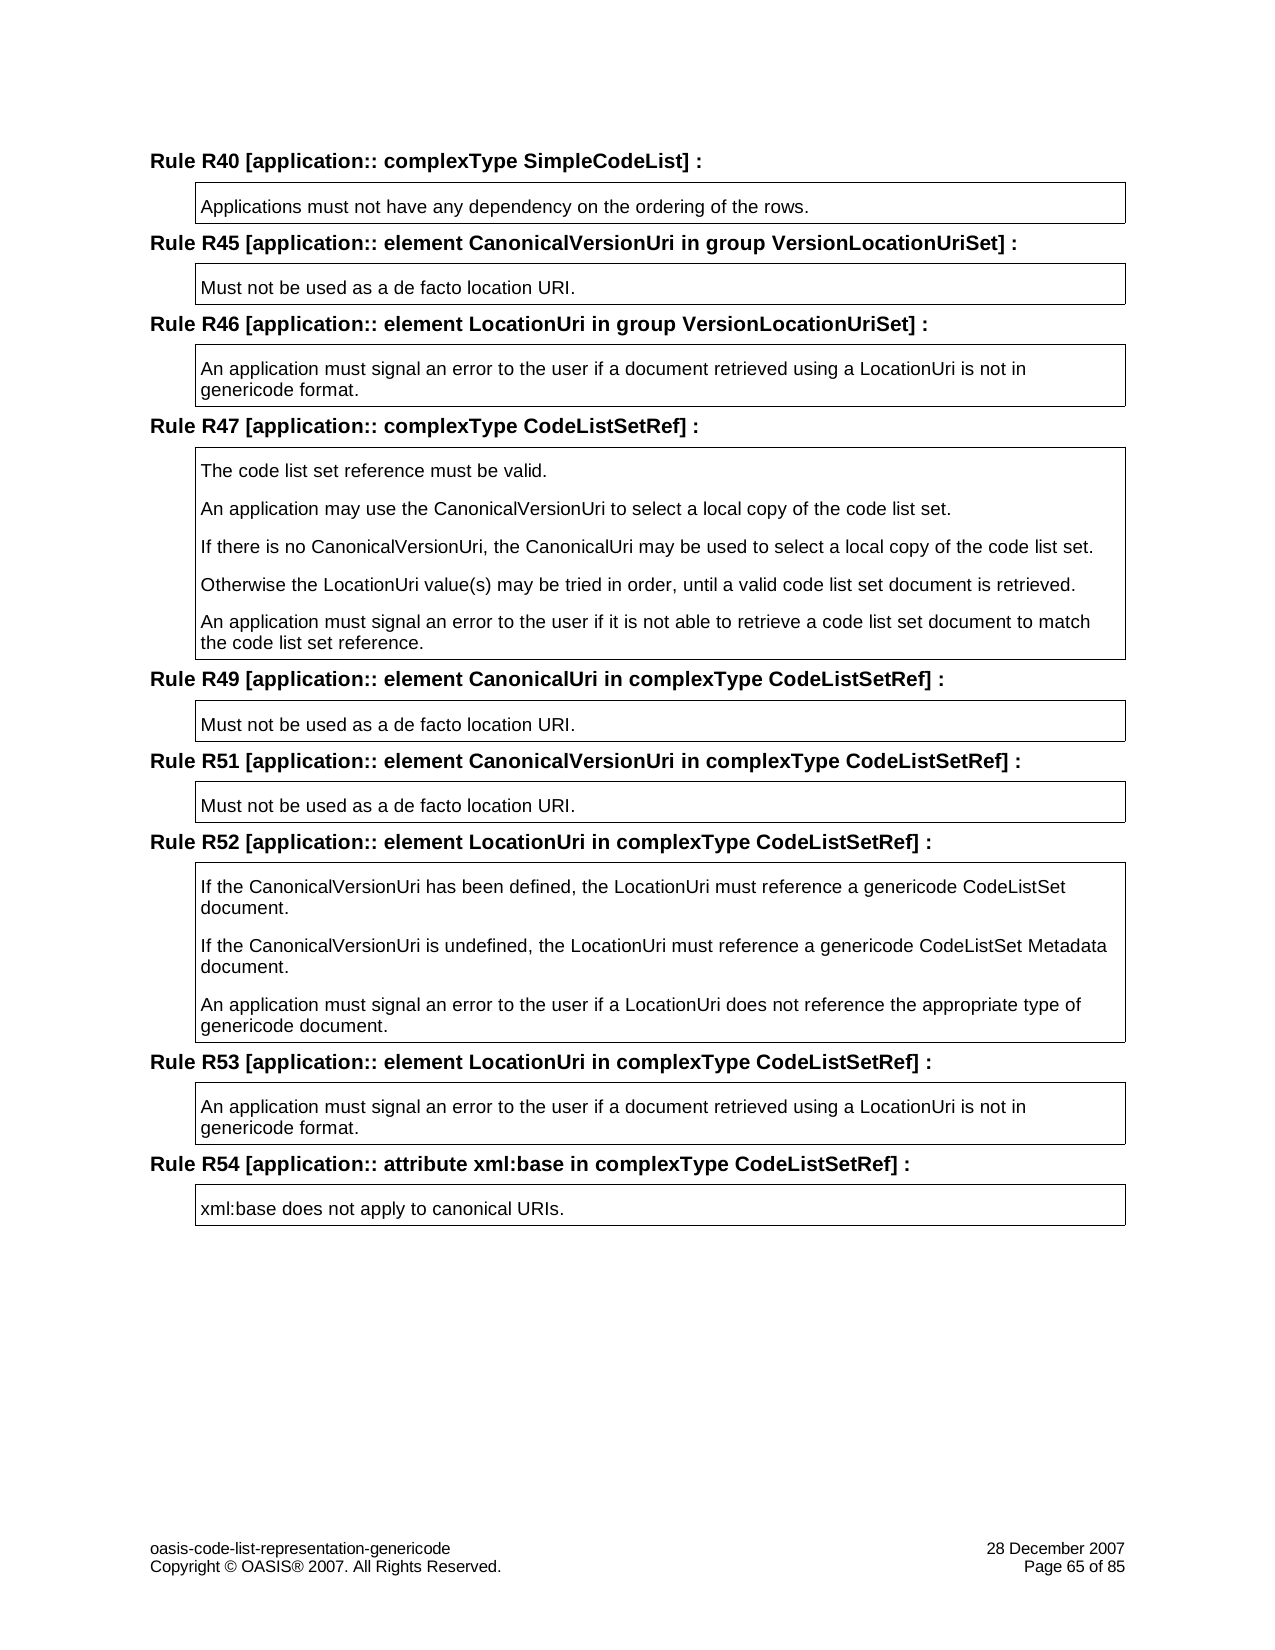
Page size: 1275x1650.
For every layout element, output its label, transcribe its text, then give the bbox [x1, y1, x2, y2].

title Rule R52 [application:: element LocationUri in complexType CodeListSetRef] : [150, 830, 1125, 854]
title Rule R40 [application:: complexType SimpleCodeList] : [150, 150, 1125, 173]
title Rule R46 [application:: element LocationUri in group VersionLocationUriSet] : [150, 312, 1125, 336]
table_header An application must signal an error to the user if a document retrieved using a LocationUri is not in genericode format. [196, 345, 1125, 406]
title Rule R53 [application:: element LocationUri in complexType CodeListSetRef] : [150, 1050, 1125, 1074]
title Rule R47 [application:: complexType CodeListSetRef] : [150, 415, 1125, 438]
title Rule R45 [application:: element CanonicalVersionUri in group VersionLocationUriSet] : [150, 231, 1125, 255]
table_header Applications must not have any dependency on the ordering of the rows. [196, 183, 1125, 223]
table_header Must not be used as a de facto location URI. [196, 782, 1125, 822]
table_header xml:base does not apply to canonical URIs. [196, 1185, 1125, 1225]
table_header The code list set reference must be valid. An application may use the CanonicalVersionUri to select a local copy of the code list set. If there is no CanonicalVersionUri, the CanonicalUri may be used to select a local copy of the code list set. Otherwise the LocationUri value(s) may be tried in order, until a valid code list set document is retrieved. An application must signal an error to the user if it is not able to retrieve a code list set document to match the code list set reference. [196, 448, 1125, 659]
title Rule R54 [application:: attribute xml:base in complexType CodeListSetRef] : [150, 1152, 1125, 1176]
table_header If the CanonicalVersionUri has been defined, the LocationUri must reference a genericode CodeListSet document. If the CanonicalVersionUri is undefined, the LocationUri must reference a genericode CodeListSet Metadata document. An application must signal an error to the user if a LocationUri does not reference the appropriate type of genericode document. [196, 863, 1125, 1042]
table_header An application must signal an error to the user if a document retrieved using a LocationUri is not in genericode format. [196, 1083, 1125, 1144]
title Rule R49 [application:: element CanonicalUri in complexType CodeListSetRef] : [150, 668, 1125, 691]
table_header Must not be used as a de facto location URI. [196, 701, 1125, 741]
table_header Must not be used as a de facto location URI. [196, 264, 1125, 304]
title Rule R51 [application:: element CanonicalVersionUri in complexType CodeListSetRef] : [150, 749, 1125, 773]
